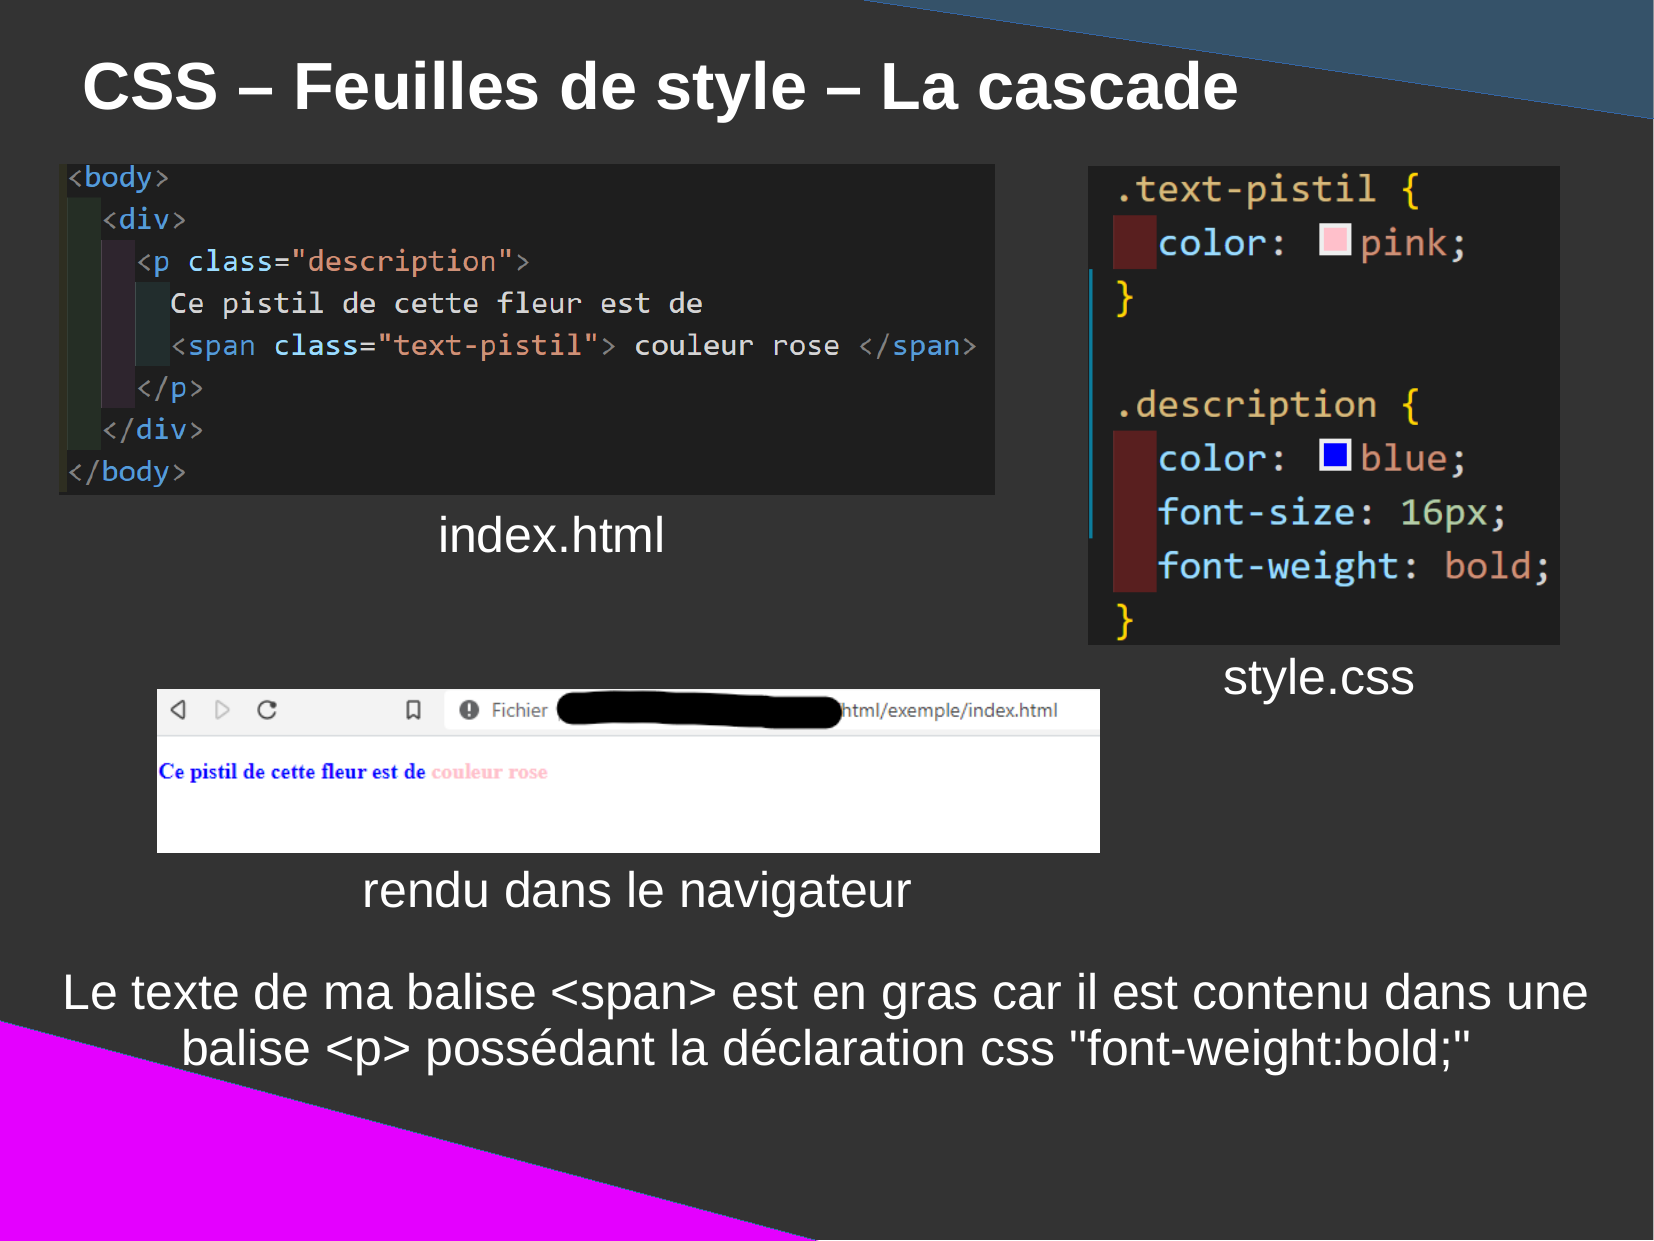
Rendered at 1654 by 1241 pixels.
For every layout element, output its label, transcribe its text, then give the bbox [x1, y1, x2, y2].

text_box [864, 0, 1654, 119]
title style.css [1174, 649, 1465, 734]
text_box [0, 1020, 819, 1241]
title rendu dans le navigateur [312, 862, 963, 946]
title Le texte de ma balise <span> est en gras car il est contenu dans une balise <p> possédant la déclaration css "font-weight:bold;" [61, 964, 1592, 1188]
picture [59, 164, 995, 495]
picture [1088, 166, 1560, 645]
picture [157, 689, 1100, 853]
title index.html [407, 507, 697, 592]
title CSS – Feuilles de style – La cascade [82, 49, 1571, 162]
